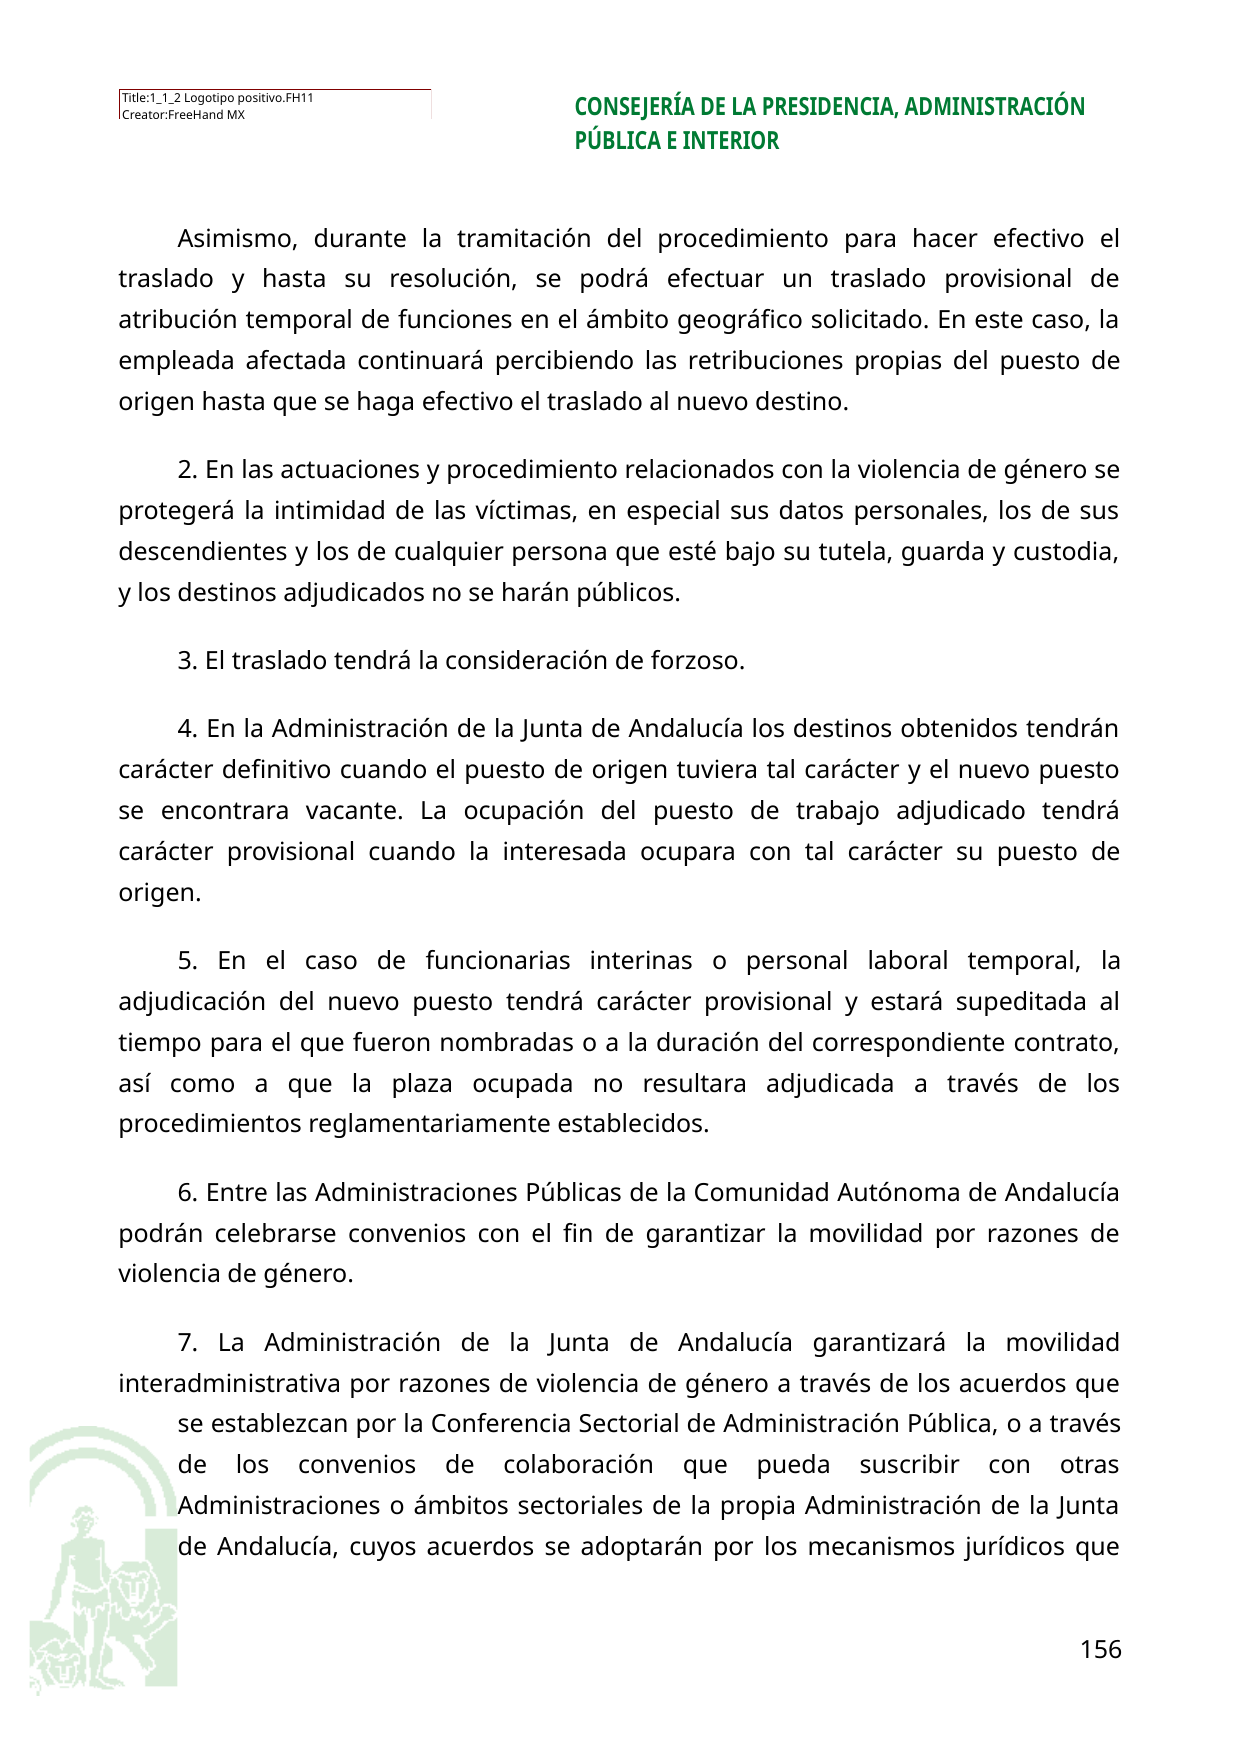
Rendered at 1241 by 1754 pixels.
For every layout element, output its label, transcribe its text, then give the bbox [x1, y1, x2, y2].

text 2. En las actuaciones y procedimiento relacionados con la violencia de género se protegerá la intimidad de las víctimas, en especial sus datos personales, los de sus descendientes y los de cualquier persona que esté bajo su tutela, guarda y custodia, y los destinos adjudicados no se harán públicos. [118, 452, 1121, 608]
text 5. En el caso de funcionarias interinas o personal laboral temporal, la adjudicación del nuevo puesto tendrá carácter provisional y estará supeditada al tiempo para el que fueron nombradas o a la duración del correspondiente contrato, así como a que la plaza ocupada no resultara adjudicada a través de los procedimientos reglamentariamente establecidos. [118, 943, 1121, 1140]
text 3. El traslado tendrá la consideración de forzoso. [118, 643, 1121, 677]
text 6. Entre las Administraciones Públicas de la Comunidad Autónoma de Andalucía podrán celebrarse convenios con el fin de garantizar la movilidad por razones de violencia de género. [118, 1174, 1121, 1290]
text Asimismo, durante la tramitación del procedimiento para hacer efectivo el traslado y hasta su resolución, se podrá efectuar un traslado provisional de atribución temporal de funciones en el ámbito geográfico solicitado. En este caso, la empleada afectada continuará percibiendo las retribuciones propias del puesto de origen hasta que se haga efectivo el traslado al nuevo destino. [118, 220, 1121, 418]
picture [29, 1426, 178, 1696]
text 4. En la Administración de la Junta de Andalucía los destinos obtenidos tendrán carácter definitivo cuando el puesto de origen tuviera tal carácter y el nuevo puesto se encontrara vacante. La ocupación del puesto de trabajo adjudicado tendrá carácter provisional cuando la interesada ocupara con tal carácter su puesto de origen. [118, 711, 1121, 908]
text 7. La Administración de la Junta de Andalucía garantizará la movilidad interadministrativa por razones de violencia de género a través de los acuerdos que se establezcan por la Conferencia Sectorial de Administración Pública, o a través de los convenios de colaboración que pueda suscribir con otras Administraciones o ámbitos sectoriales de la propia Administración de la Junta de Andalucía, cuyos acuerdos se adoptarán por los mecanismos jurídicos que [118, 1324, 1121, 1563]
